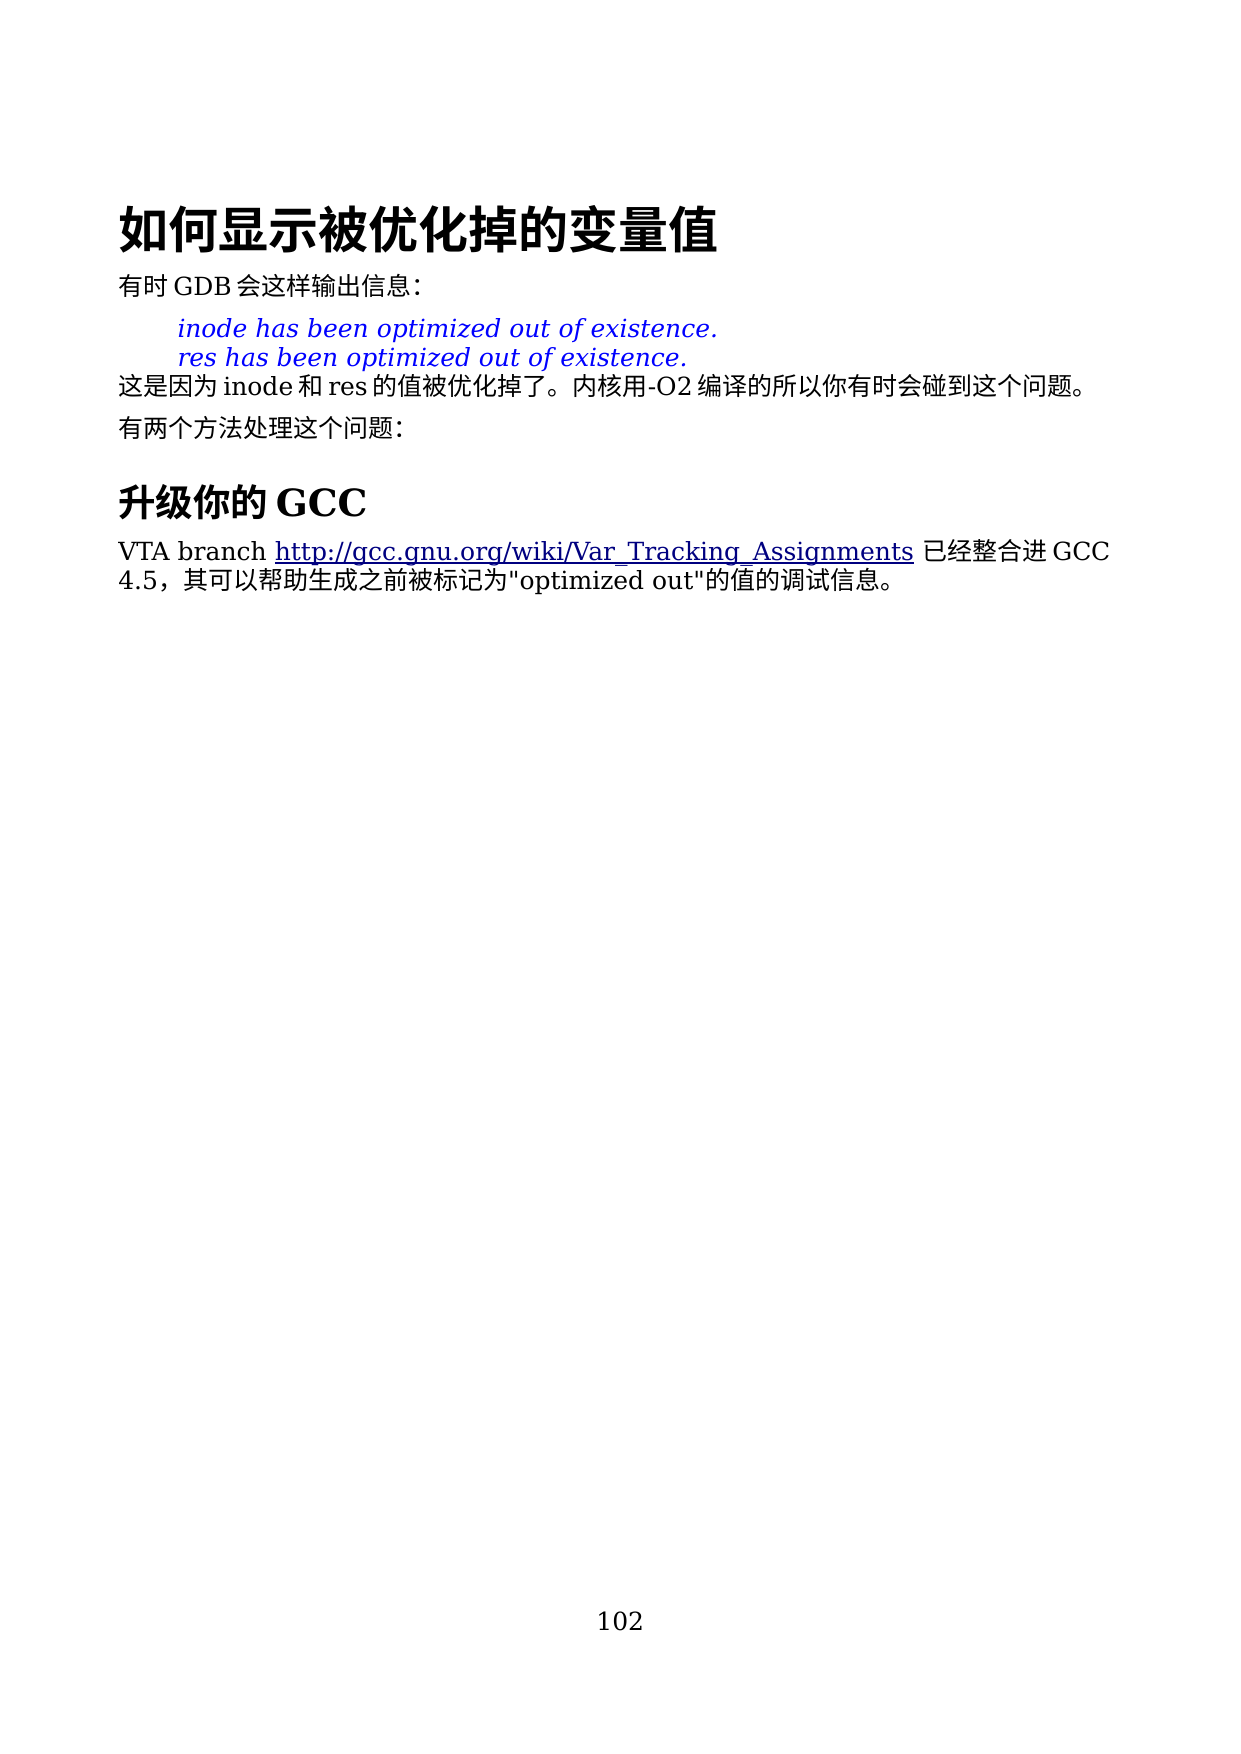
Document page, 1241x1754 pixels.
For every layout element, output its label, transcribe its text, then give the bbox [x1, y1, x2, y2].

text inode has been optimized out of existence. [177, 314, 1063, 343]
subtitle 升级你的GCC [118, 481, 1122, 525]
text VTA branch http://gcc.gnu.org/wiki/Var_Tracking_Assignments 已经整合进GCC 4.5，其可以帮助生成之前被标记为"optimized out"的值的调试信息。 [118, 537, 1122, 596]
text res has been optimized out of existence. [177, 343, 1063, 372]
text 有两个方法处理这个问题： [118, 414, 1122, 443]
text 有时GDB会这样输出信息： [118, 272, 1122, 302]
subtitle 如何显示被优化掉的变量值 [118, 202, 1122, 260]
text 这是因为inode和res的值被优化掉了。内核用-O2编译的所以你有时会碰到这个问题。 [118, 372, 1122, 402]
